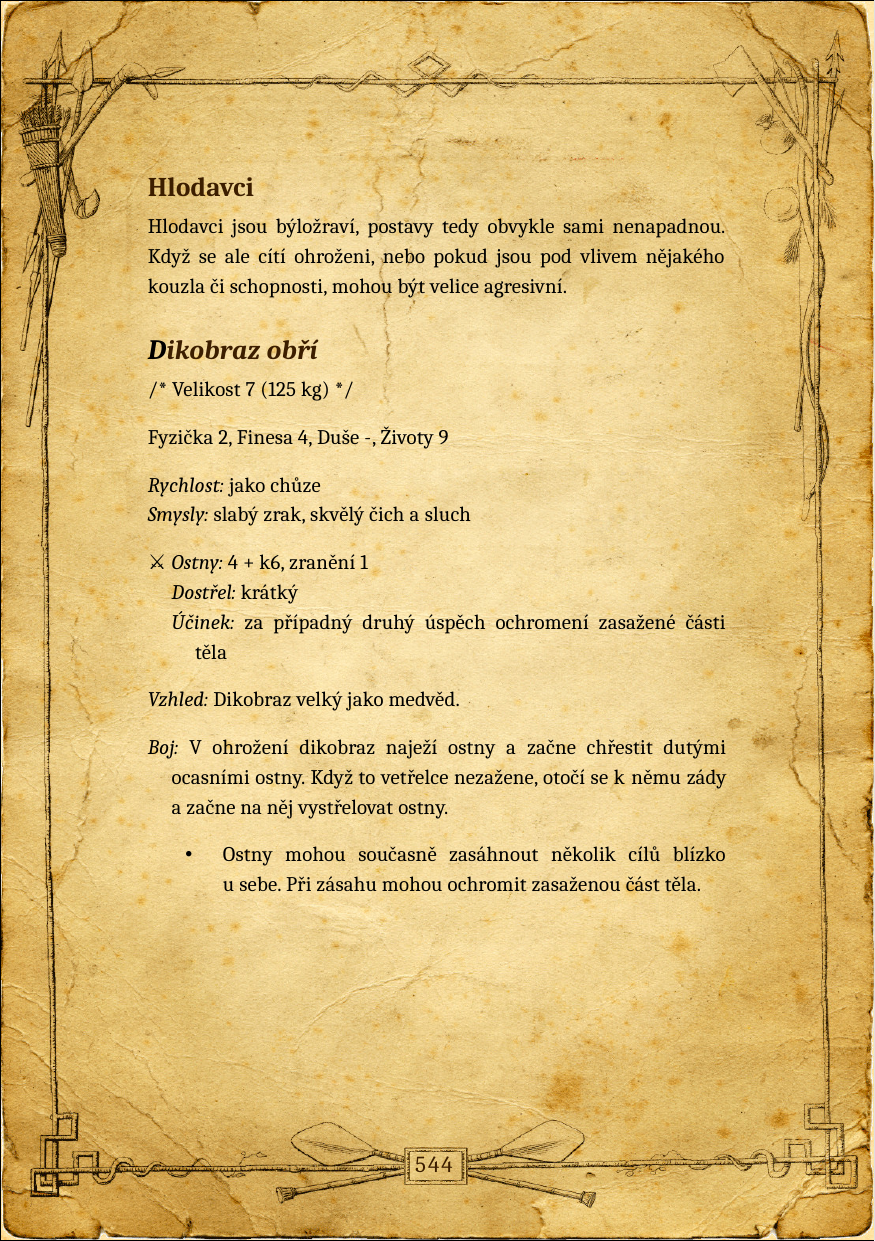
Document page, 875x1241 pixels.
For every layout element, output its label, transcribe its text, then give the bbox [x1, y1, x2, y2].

text Smysly: slabý zrak, skvělý čich a⁠ sluch [148, 503, 726, 527]
list Ostny mohou současně zasáhnout několik cílů blízko u⁠ sebe. Při zásahu mohou ochromit zasaženou část těla. [185, 843, 726, 897]
text ⚔ Ostny: 4 + k6, zranění 1 [148, 551, 726, 575]
text Rychlost: jako chůze [148, 473, 726, 497]
text Boj: V⁠ ohrožení dikobraz naježí ostny a⁠ začne chřestit dutými ocasními ostny. Když to vetřelce nezažene, otočí se k⁠ němu zády a⁠ začne na něj vystřelovat ostny. [148, 736, 726, 819]
text Fyzička 2, Finesa 4, Duše -, Životy 9 [148, 426, 726, 449]
text Hlodavci jsou býložraví, postavy tedy obvykle sami nenapadnou. Když se ale cítí ohroženi, nebo pokud jsou pod vlivem nějakého kouzla či schopnosti, mohou být velice agresivní. [148, 215, 726, 298]
text /* Velikost 7 (125 kg) */ [148, 378, 726, 402]
picture [1, 1, 874, 1240]
subtitle Hlodavci [148, 172, 726, 203]
text Účinek: za případný druhý úspěch ochromení zasažené části těla [171, 611, 726, 664]
text Vzhled: Dikobraz velký jako medvěd. [148, 688, 726, 712]
subtitle Dikobraz obří [148, 334, 726, 366]
text Dostřel: krátký [171, 581, 726, 604]
